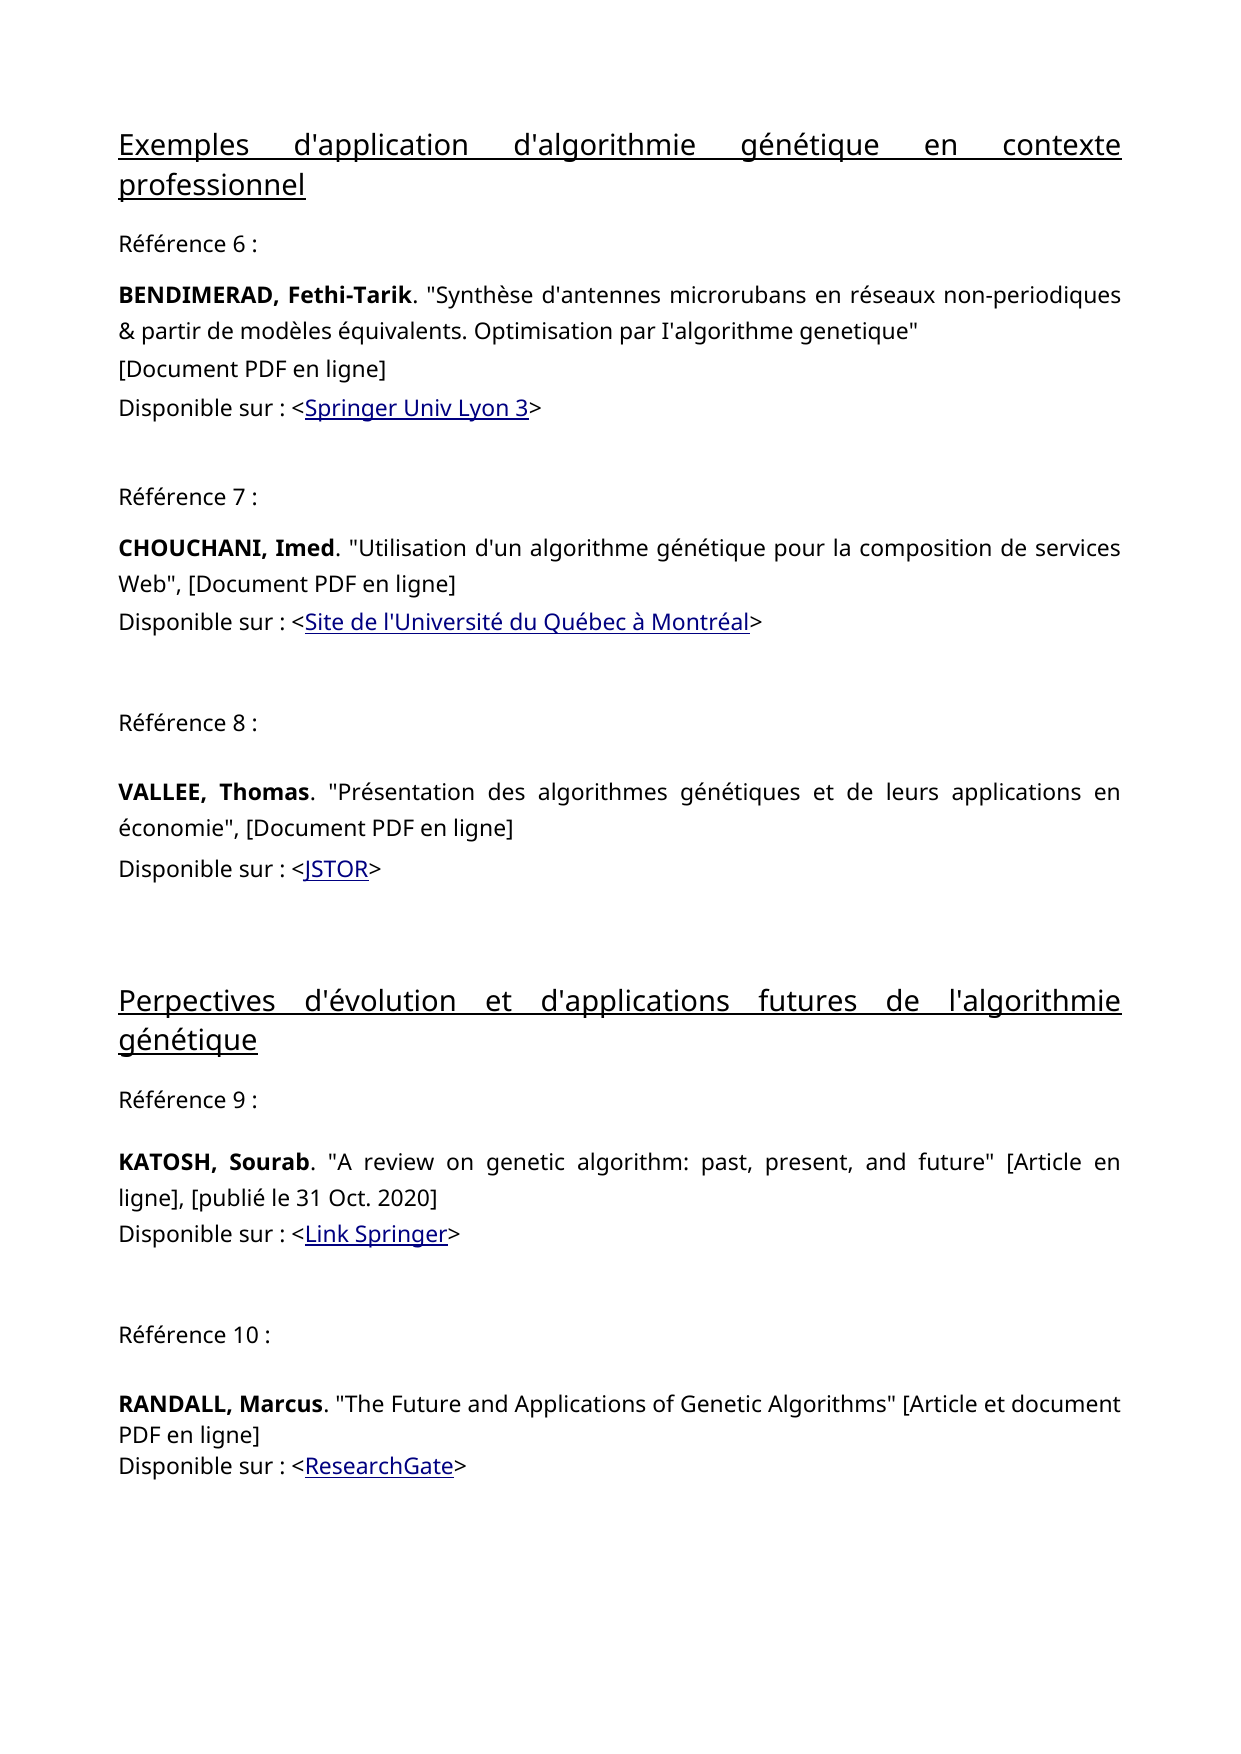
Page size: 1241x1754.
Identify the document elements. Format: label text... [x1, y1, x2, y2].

text CHOUCHANI, Imed. "Utilisation d'un algorithme génétique pour la composition de services Web", [Document PDF en ligne] [118, 532, 1122, 599]
text Référence 6 : [118, 228, 1122, 259]
text [Document PDF en ligne] [118, 353, 1122, 384]
text BENDIMERAD, Fethi-Tarik. "Synthèse d'antennes microrubans en réseaux non-periodiques & partir de modèles équivalents. Optimisation par I'algorithme genetique" [118, 279, 1122, 346]
text Disponible sur : <Site de l'Université du Québec à Montréal> [118, 606, 1122, 637]
text Référence 9 : [118, 1084, 1122, 1115]
text Disponible sur : <ResearchGate> [118, 1450, 1122, 1482]
text Référence 10 : [118, 1319, 1122, 1351]
text Référence 8 : [118, 707, 1122, 738]
subtitle professionnel [118, 160, 1122, 204]
text Référence 7 : [118, 481, 1122, 512]
subtitle génétique [118, 1015, 1122, 1059]
text RANDALL, Marcus. "The Future and Applications of Genetic Algorithms" [Article et document PDF en ligne] [118, 1388, 1122, 1450]
text Disponible sur : <JSTOR> [118, 853, 1122, 884]
text VALLEE, Thomas. "Présentation des algorithmes génétiques et de leurs applications en économie", [Document PDF en ligne] [118, 776, 1122, 843]
subtitle Perpectives d'évolution et d'applications futures de l'algorithmie [118, 980, 1122, 1013]
text Disponible sur : <Link Springer> [118, 1218, 1122, 1249]
subtitle Exemples d'application d'algorithmie génétique en contexte [118, 124, 1122, 158]
text Disponible sur : <Springer Univ Lyon 3> [118, 392, 1122, 423]
text KATOSH, Sourab. "A review on genetic algorithm: past, present, and future" [Article en ligne], [publié le 31 Oct. 2020] [118, 1146, 1122, 1213]
